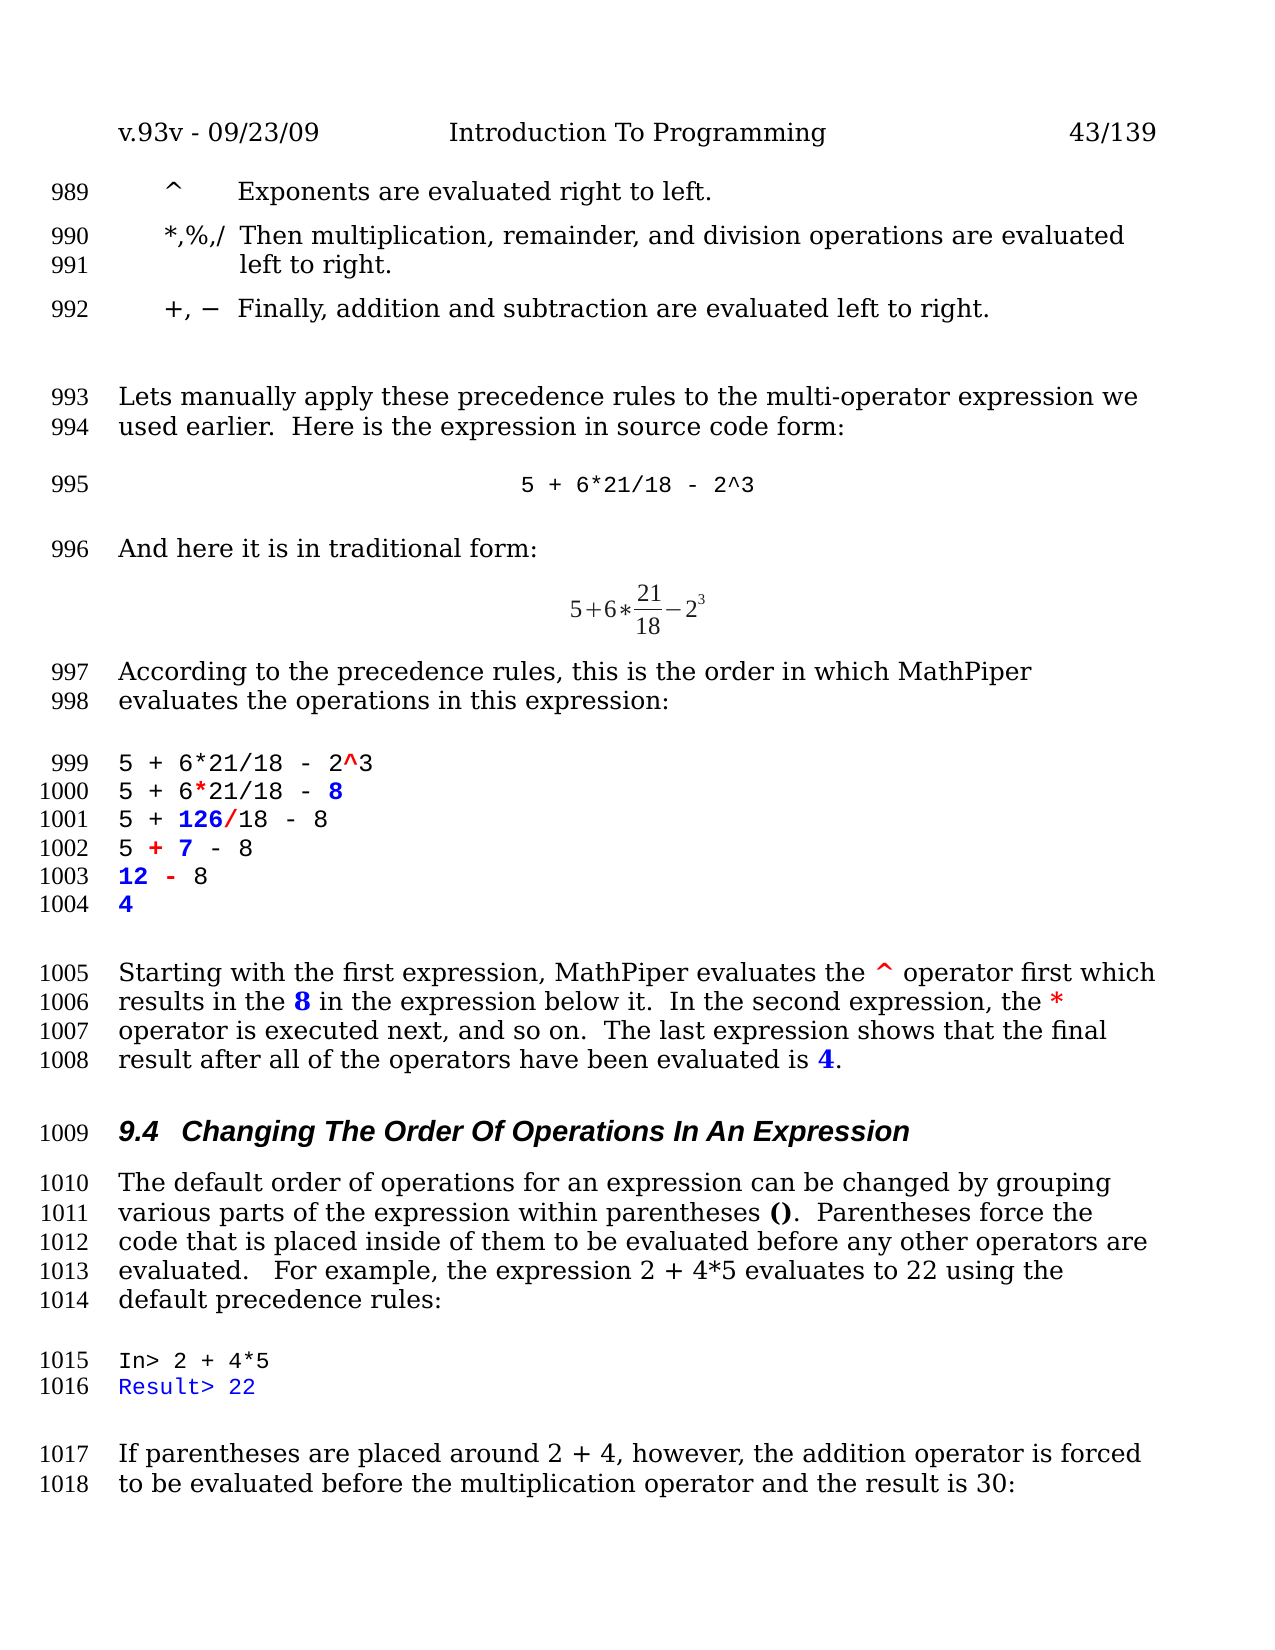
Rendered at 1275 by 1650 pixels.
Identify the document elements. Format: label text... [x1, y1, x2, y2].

text 12 - 8 [118, 864, 1157, 892]
text In> 2 + 4*5 [118, 1350, 1157, 1376]
text 5 + 6*21/18 - 8 [118, 779, 1157, 807]
text The default order of operations for an expression can be changed by grouping various parts of the expression within parentheses (). Parentheses force the code that is placed inside of them to be evaluated before any other operators are evaluated. For example, the expression 2 + 4*5 evaluates to 22 using the default precedence rules: [118, 1168, 1157, 1314]
text And here it is in traditional form: [118, 534, 1157, 563]
text Starting with the first expression, MathPiper evaluates the ^ operator first which results in the 8 in the expression below it. In the second expression, the * operator is executed next, and so on. The last expression shows that the final result after all of the operators have been evaluated is 4. [118, 958, 1157, 1075]
text 5 + 126/18 - 8 [118, 807, 1157, 835]
subtitle Changing The Order Of Operations In An Expression [118, 1114, 1157, 1147]
text *,%,/ Then multiplication, remainder, and division operations are evaluated left to right. [164, 221, 1157, 279]
text 5 + 7 - 8 [118, 835, 1157, 864]
text According to the precedence rules, this is the order in which MathPiper evaluates the operations in this expression: [118, 657, 1157, 715]
text 5 + 6*21/18 - 2^3 [118, 473, 1157, 499]
text Lets manually apply these precedence rules to the multi-operator expression we used earlier. Here is the expression in source code form: [118, 383, 1157, 441]
text ^ Exponents are evaluated right to left. [163, 177, 1157, 206]
text +, − Finally, addition and subtraction are evaluated left to right. [163, 294, 1157, 323]
text Result> 22 [118, 1376, 1157, 1402]
text 5 + 6*21/18 - 2^3 [118, 750, 1157, 779]
text If parentheses are placed around 2 + 4, however, the addition operator is forced to be evaluated before the multiplication operator and the result is 30: [118, 1440, 1157, 1498]
text 4 [118, 892, 1157, 920]
